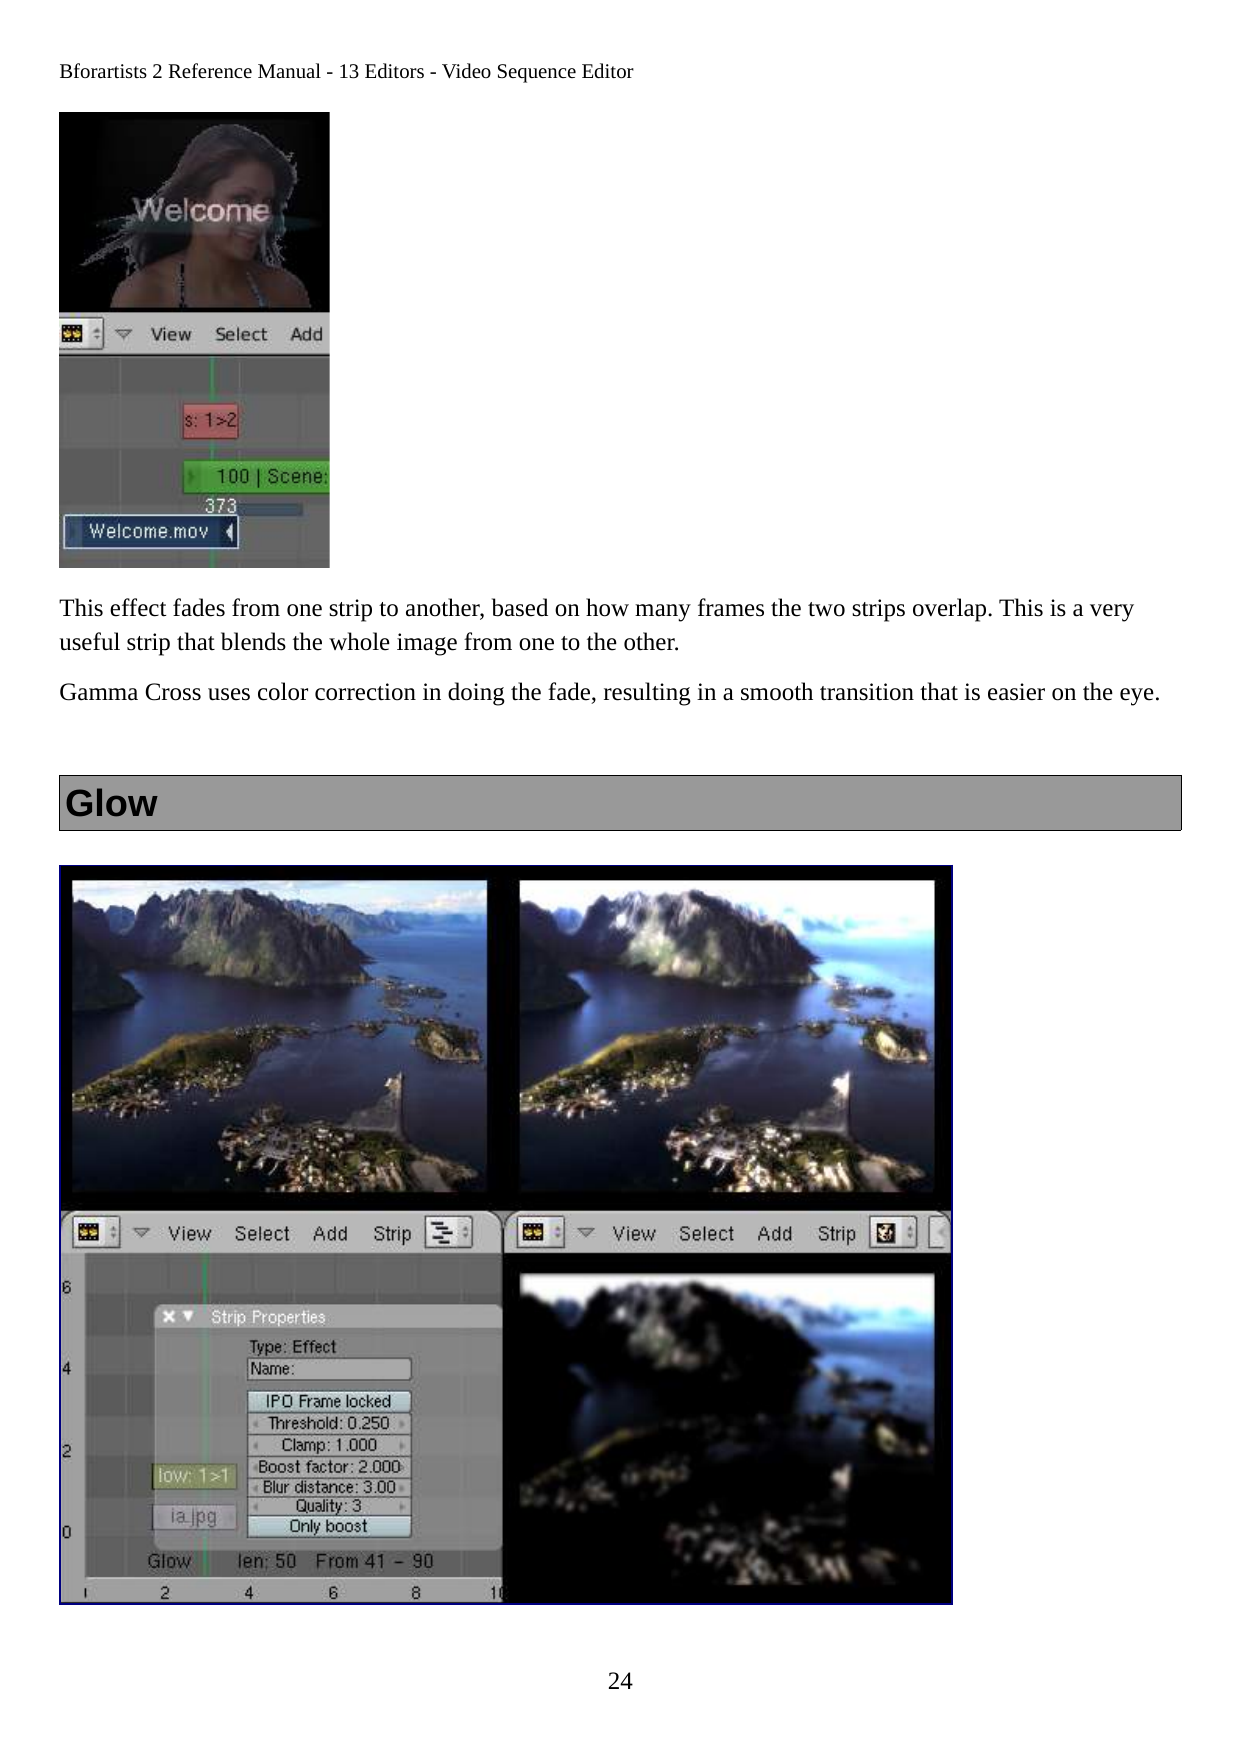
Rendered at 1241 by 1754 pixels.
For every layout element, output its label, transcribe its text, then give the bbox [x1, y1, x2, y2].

text This effect fades from one strip to another, based on how many frames the two strips overlap. This is a very useful strip that blends the whole image from one to the other. [59, 593, 1181, 656]
text Gamma Cross uses color correction in doing the fade, resulting in a smooth transition that is easier on the eye. [59, 677, 1181, 705]
picture [59, 112, 330, 568]
table_header Glow [60, 776, 1181, 830]
picture [61, 866, 951, 1603]
